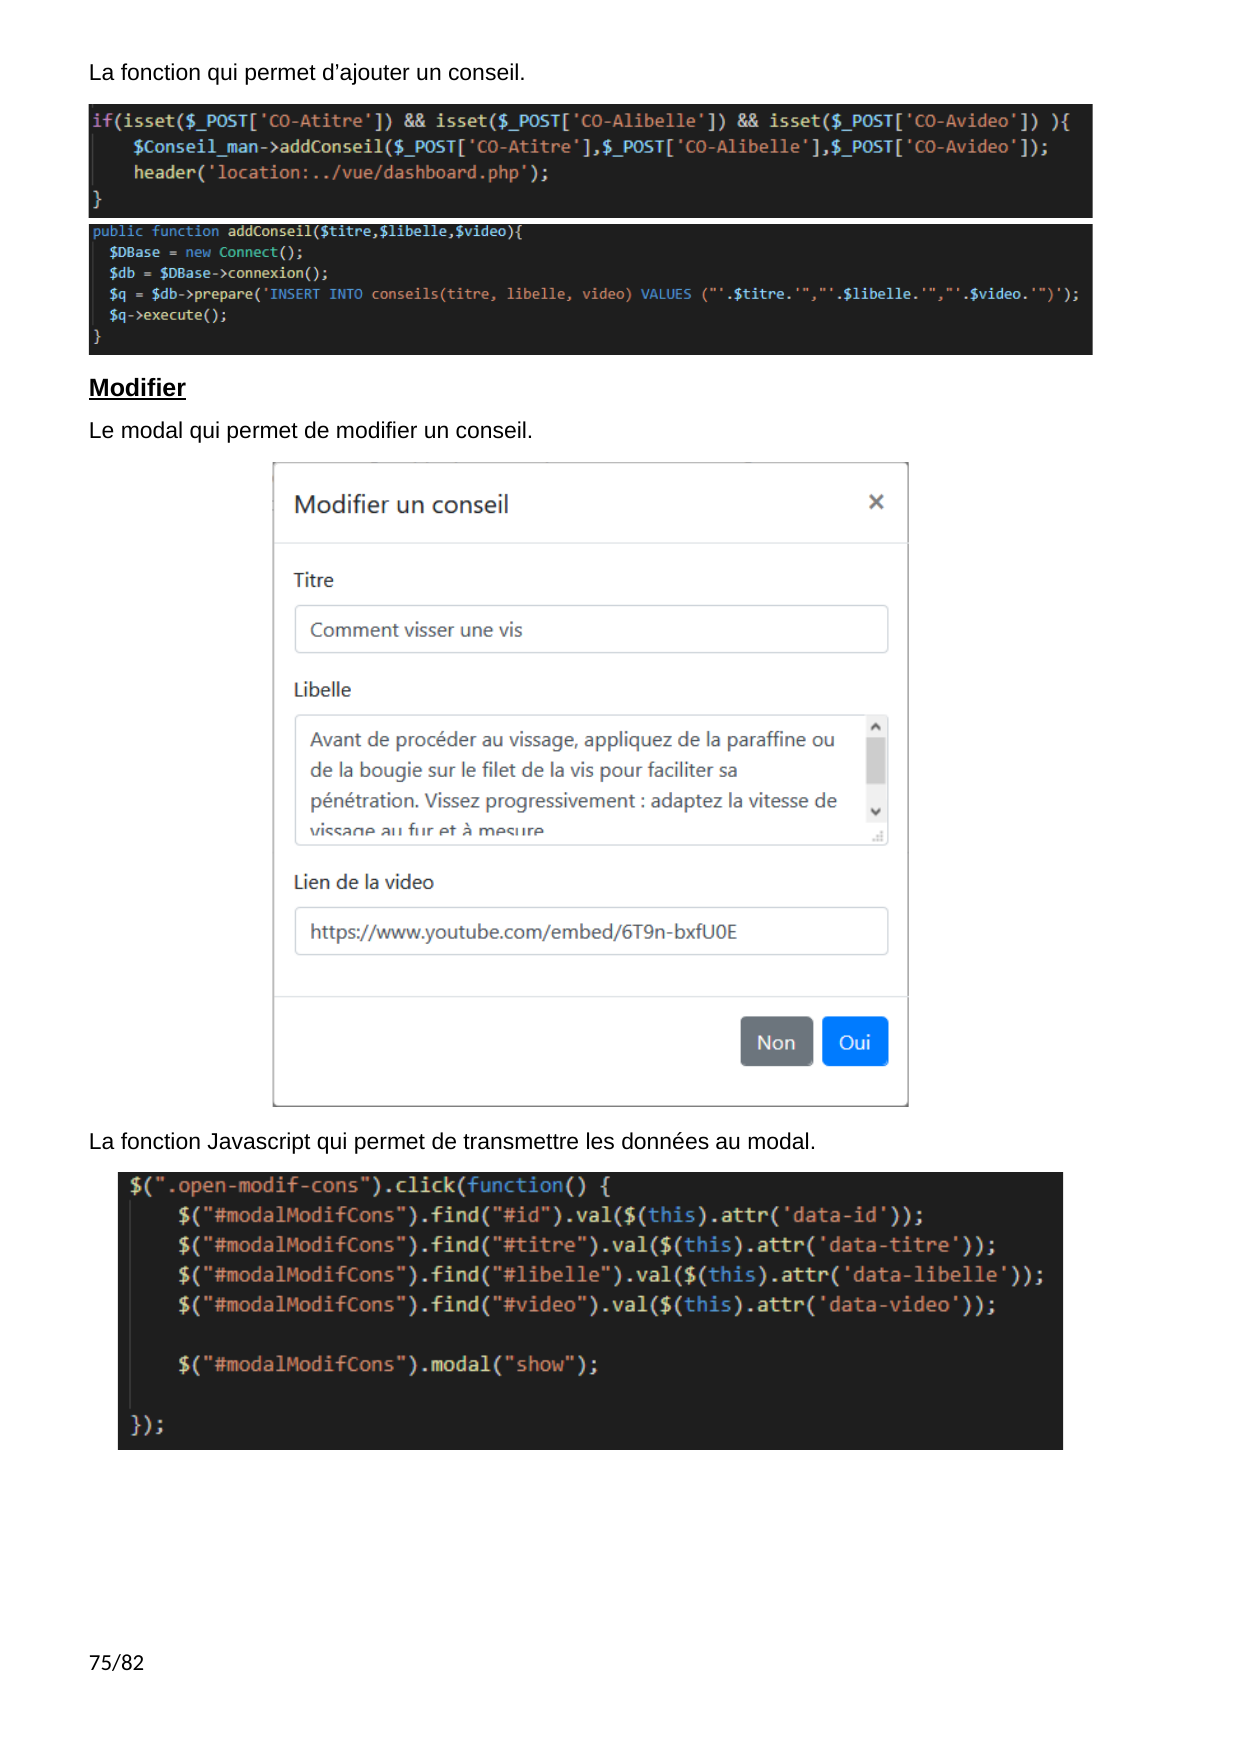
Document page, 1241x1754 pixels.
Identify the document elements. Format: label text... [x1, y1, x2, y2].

text La fonction Javascript qui permet de transmettre les données au modal. [89, 1107, 1092, 1154]
subtitle [89, 218, 1092, 224]
picture [88, 224, 1093, 355]
text La fonction qui permet d’ajouter un conseil. [89, 59, 1092, 85]
text Le modal qui permet de modifier un conseil. [89, 417, 1092, 443]
subtitle Modifier [89, 355, 1092, 402]
picture [88, 104, 1093, 218]
picture [117, 1172, 1064, 1450]
picture [272, 462, 909, 1107]
